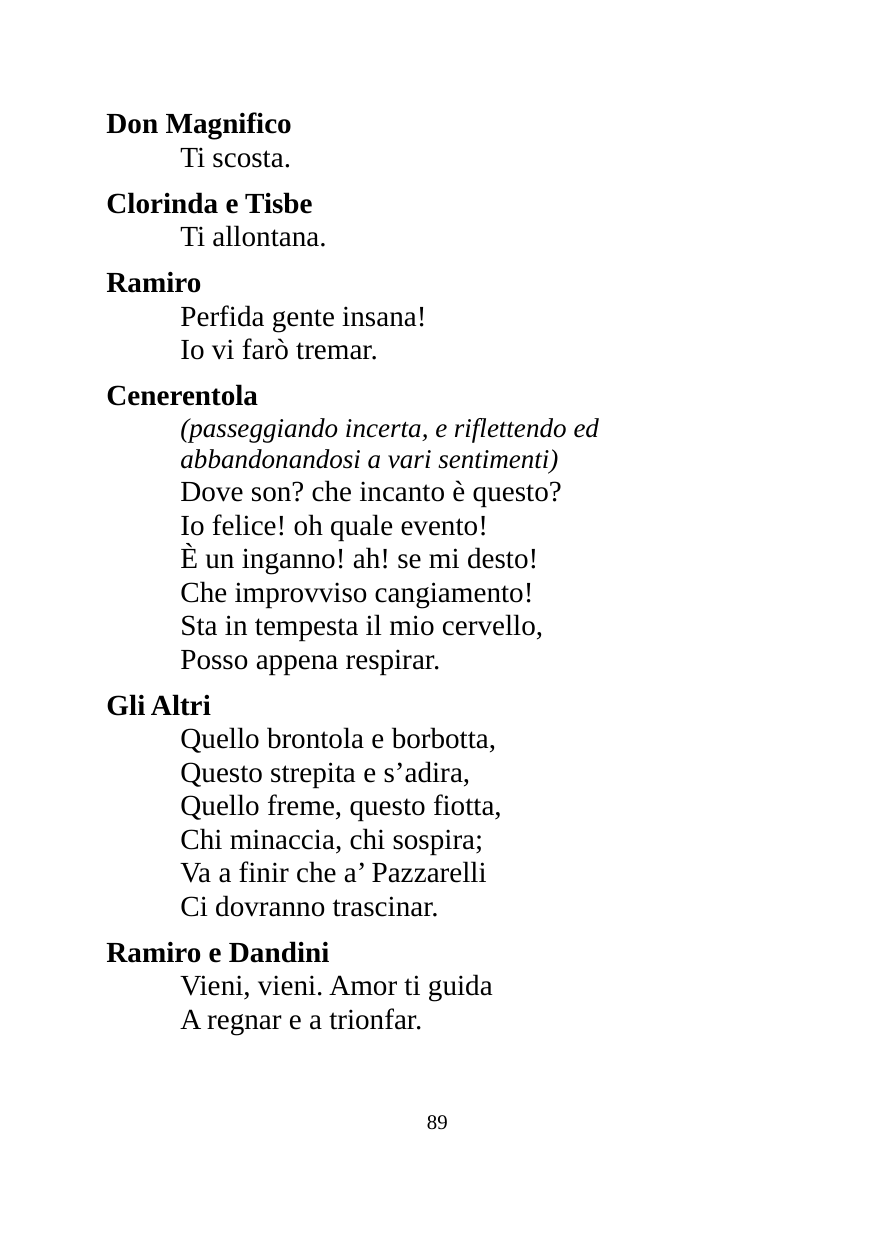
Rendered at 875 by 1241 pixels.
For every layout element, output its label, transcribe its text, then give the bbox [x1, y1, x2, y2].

text Ti allontana. [180, 219, 768, 253]
text Vieni, vieni. Amor ti guida A regnar e a trionfar. [180, 968, 768, 1036]
text Ramiro e Dandini [106, 935, 768, 968]
text Ti scosta. [180, 140, 768, 173]
text Cenerentola [106, 378, 768, 412]
text Ramiro [106, 265, 768, 299]
text Perfida gente insana! Io vi farò tremar. [180, 299, 768, 366]
text Quello brontola e borbotta, Questo strepita e s’adira, Quello freme, questo fiotta, Chi minaccia, chi sospira; Va a finir che a’ Pazzarelli Ci dovranno trascinar. [180, 721, 768, 922]
text Gli Altri [106, 688, 768, 721]
text Clorinda e Tisbe [106, 186, 768, 219]
text (passeggiando incerta, e riflettendo ed abbandonandosi a vari sentimenti) Dove son? che incanto è questo? Io felice! oh quale evento! È un inganno! ah! se mi desto! Che improvviso cangiamento! Sta in tempesta il mio cervello, Posso appena respirar. [180, 412, 768, 675]
text Don Magnifico [106, 106, 768, 140]
